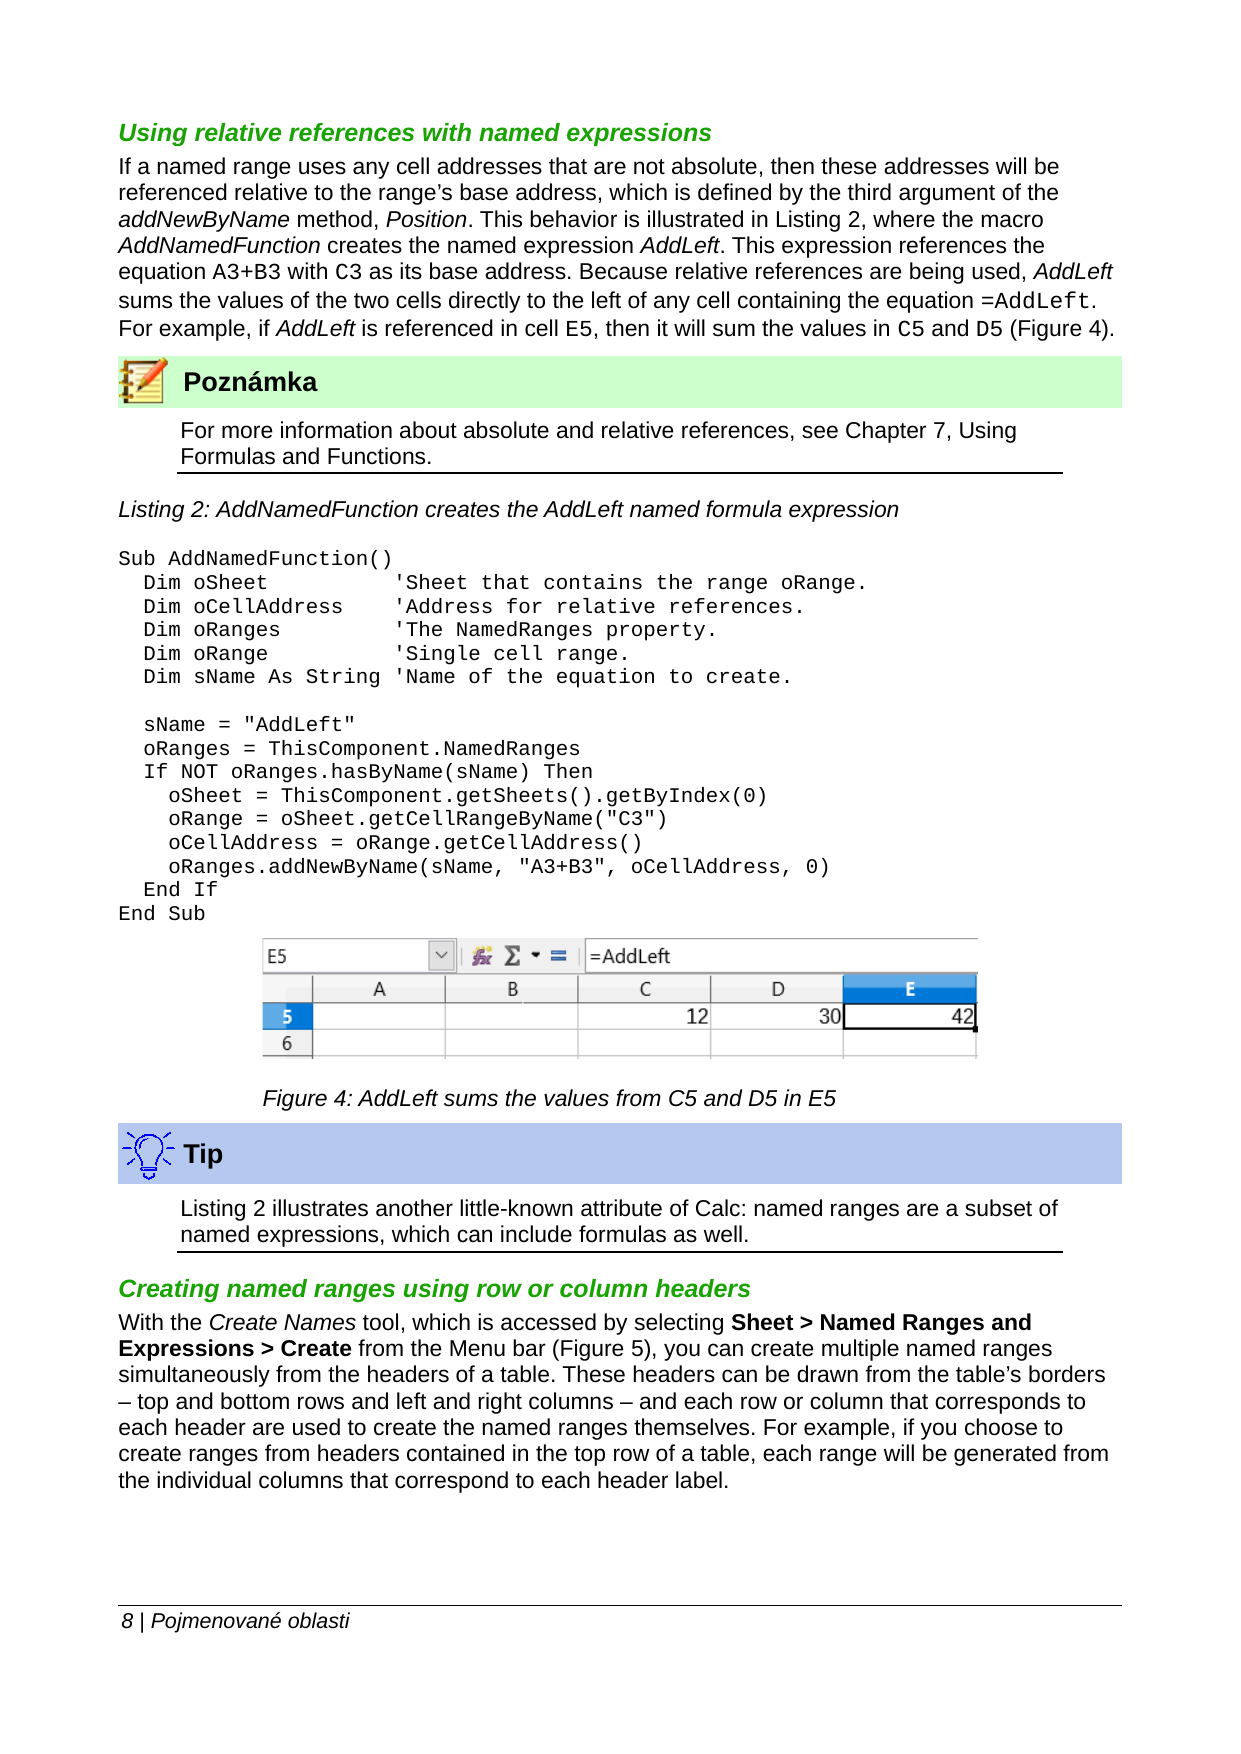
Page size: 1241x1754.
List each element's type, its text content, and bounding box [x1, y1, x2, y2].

text Dim sName As String 'Name of the equation to create. [118, 667, 1122, 690]
text oRange = oSheet.getCellRangeByName("C3") [118, 808, 1122, 832]
text For more information about absolute and relative references, see Chapter 7, Using Formulas and Functions. [177, 414, 1063, 472]
text With the Create Names tool, which is accessed by selecting Sheet > Named Ranges and Expressions > Create from the Menu bar (Figure 5), you can create multiple named ranges simultaneously from the headers of a table. These headers can be drawn from the table’s borders – top and bottom rows and left and right columns – and each row or column that corresponds to each header are used to create the named ranges themselves. For example, if you choose to create ranges from headers contained in the top row of a table, each range will be generated from the individual columns that correspond to each header label. [118, 1308, 1122, 1493]
picture [119, 1124, 179, 1184]
text Listing 2 illustrates another little-known attribute of Calc: named ranges are a subset of named expressions, which can include formulas as well. [177, 1192, 1063, 1251]
subtitle Using relative references with named expressions [118, 118, 1122, 147]
text Dim oCellAddress 'Address for relative references. [118, 596, 1122, 619]
text If NOT oRanges.hasByName(sName) Then [118, 761, 1122, 785]
subtitle Tip [118, 1123, 1122, 1184]
picture [119, 356, 170, 407]
text oSheet = ThisComponent.getSheets().getByIndex(0) [118, 785, 1122, 808]
text Dim oRange 'Single cell range. [118, 643, 1122, 667]
picture [262, 938, 978, 1059]
text Listing 2: AddNamedFunction creates the AddLeft named formula expression [118, 496, 1122, 522]
text End If [118, 879, 1122, 903]
text oRanges.addNewByName(sName, "A3+B3", oCellAddress, 0) [118, 856, 1122, 879]
text oCellAddress = oRange.getCellAddress() [118, 832, 1122, 856]
text sName = "AddLeft" [118, 714, 1122, 737]
text Figure 4: AddLeft sums the values from C5 and D5 in E5 [262, 1059, 978, 1111]
text Dim oRanges 'The NamedRanges property. [118, 619, 1122, 643]
subtitle Poznámka [118, 356, 1122, 408]
text End Sub [118, 903, 1122, 927]
text oRanges = ThisComponent.NamedRanges [118, 737, 1122, 761]
text Sub AddNamedFunction() [118, 548, 1122, 572]
subtitle Creating named ranges using row or column headers [118, 1274, 1122, 1303]
text Dim oSheet 'Sheet that contains the range oRange. [118, 572, 1122, 596]
text If a named range uses any cell addresses that are not absolute, then these addresses will be referenced relative to the range’s base address, which is defined by the third argument of the addNewByName method, Position. This behavior is illustrated in Listing 2, where the macro AddNamedFunction creates the named expression AddLeft. This expression references the equation A3+B3 with C3 as its base address. Because relative references are being used, AddLeft sums the values of the two cells directly to the left of any cell containing the equation =AddLeft. For example, if AddLeft is referenced in cell E5, then it will sum the values in C5 and D5 (Figure 4). [118, 153, 1122, 343]
